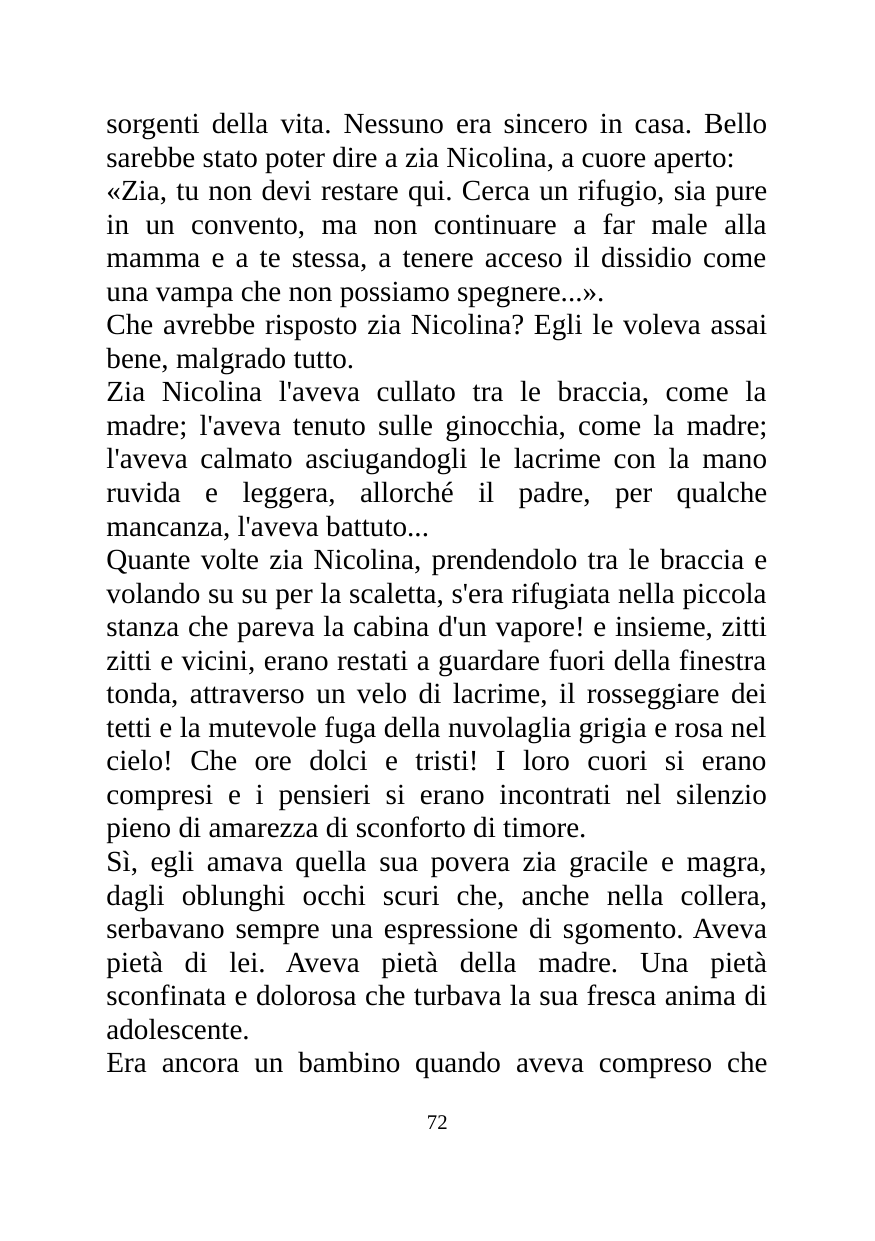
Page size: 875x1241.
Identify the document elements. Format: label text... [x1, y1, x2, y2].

text sorgenti della vita. Nessuno era sincero in casa. Bello sarebbe stato poter dire a zia Nicolina, a cuore aperto: [106, 106, 768, 173]
text Che avrebbe risposto zia Nicolina? Egli le voleva assai bene, malgrado tutto. [106, 307, 768, 374]
text «Zia, tu non devi restare qui. Cerca un rifugio, sia pure in un convento, ma non continuare a far male alla mamma e a te stessa, a tenere acceso il dissidio come una vampa che non possiamo spegnere...». [106, 173, 768, 307]
text Era ancora un bambino quando aveva compreso che [106, 1045, 768, 1079]
text Quante volte zia Nicolina, prendendolo tra le braccia e volando su su per la scaletta, s'era rifugiata nella piccola stanza che pareva la cabina d'un vapore! e insieme, zitti zitti e vicini, erano restati a guardare fuori della finestra tonda, attraverso un velo di lacrime, il rosseggiare dei tetti e la mutevole fuga della nuvolaglia grigia e rosa nel cielo! Che ore dolci e tristi! I loro cuori si erano compresi e i pensieri si erano incontrati nel silenzio pieno di amarezza di sconforto di timore. [106, 542, 768, 844]
text Sì, egli amava quella sua povera zia gracile e magra, dagli oblunghi occhi scuri che, anche nella collera, serbavano sempre una espressione di sgomento. Aveva pietà di lei. Aveva pietà della madre. Una pietà sconfinata e dolorosa che turbava la sua fresca anima di adolescente. [106, 844, 768, 1045]
text Zia Nicolina l'aveva cullato tra le braccia, come la madre; l'aveva tenuto sulle ginocchia, come la madre; l'aveva calmato asciugandogli le lacrime con la mano ruvida e leggera, allorché il padre, per qualche mancanza, l'aveva battuto... [106, 374, 768, 542]
